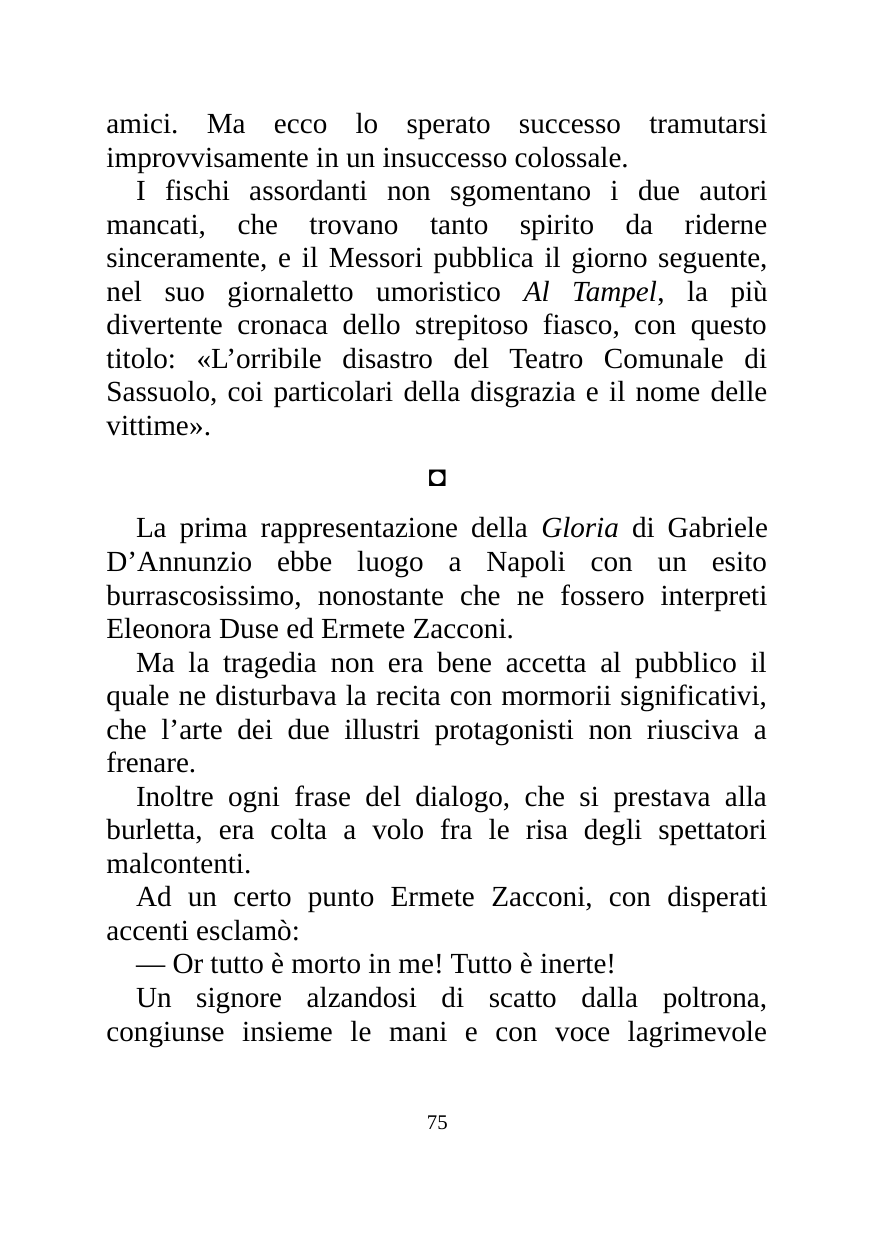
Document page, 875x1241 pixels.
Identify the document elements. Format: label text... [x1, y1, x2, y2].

text — Or tutto è morto in me! Tutto è inerte! [106, 947, 768, 980]
text amici. Ma ecco lo sperato successo tramutarsi improvvisamente in un insuccesso colossale. [106, 106, 768, 173]
text Ad un certo punto Ermete Zacconi, con disperati accenti esclamò: [106, 879, 768, 947]
text Un signore alzandosi di scatto dalla poltrona, congiunse insieme le mani e con voce lagrimevole [106, 980, 768, 1047]
text Ma la tragedia non era bene accetta al pubblico il quale ne disturbava la recita con mormorii significativi, che l’arte dei due illustri protagonisti non riusciva a frenare. [106, 645, 768, 779]
text Inoltre ogni frase del dialogo, che si prestava alla burletta, era colta a volo fra le risa degli spettatori malcontenti. [106, 779, 768, 879]
text La prima rappresentazione della Gloria di Gabriele D’Annunzio ebbe luogo a Napoli con un esito burrascosissimo, nonostante che ne fossero interpreti Eleonora Duse ed Ermete Zacconi. [106, 511, 768, 645]
text ◘ [106, 459, 768, 493]
text I fischi assordanti non sgomentano i due autori mancati, che trovano tanto spirito da riderne sinceramente, e il Messori pubblica il giorno seguente, nel suo giornaletto umoristico Al Tampel, la più divertente cronaca dello strepitoso fiasco, con questo titolo: «L’orribile disastro del Teatro Comunale di Sassuolo, coi particolari della disgrazia e il nome delle vittime». [106, 173, 768, 442]
